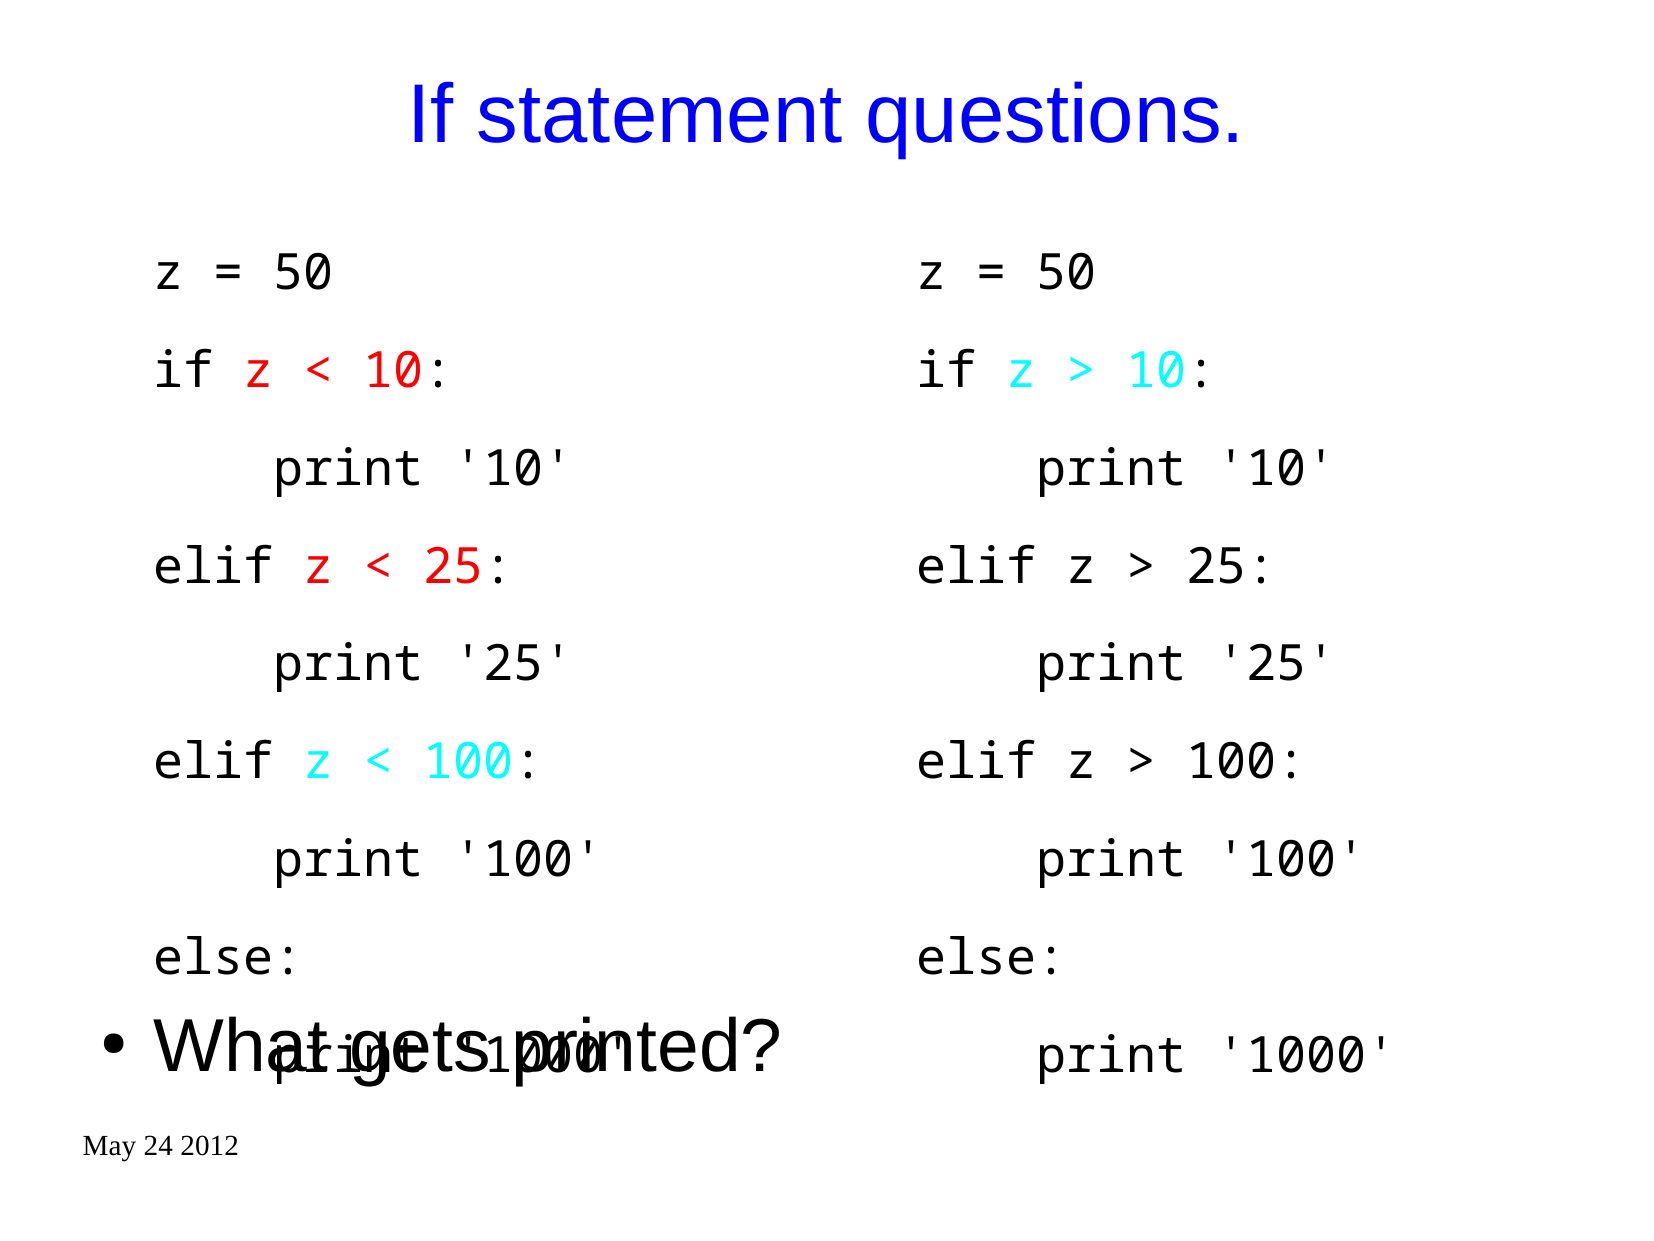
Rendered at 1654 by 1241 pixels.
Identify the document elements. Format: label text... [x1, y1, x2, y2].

list What gets printed? [82, 1003, 1571, 1108]
title If statement questions. [82, 49, 1571, 178]
list z = 50 if z > 10: print '10' elif z > 25: print '25' elif z > 100: print '100' else: print '1000' [845, 236, 1572, 923]
list z = 50 if z < 10: print '10' elif z < 25: print '25' elif z < 100: print '100' else: print '1000' [82, 236, 809, 975]
